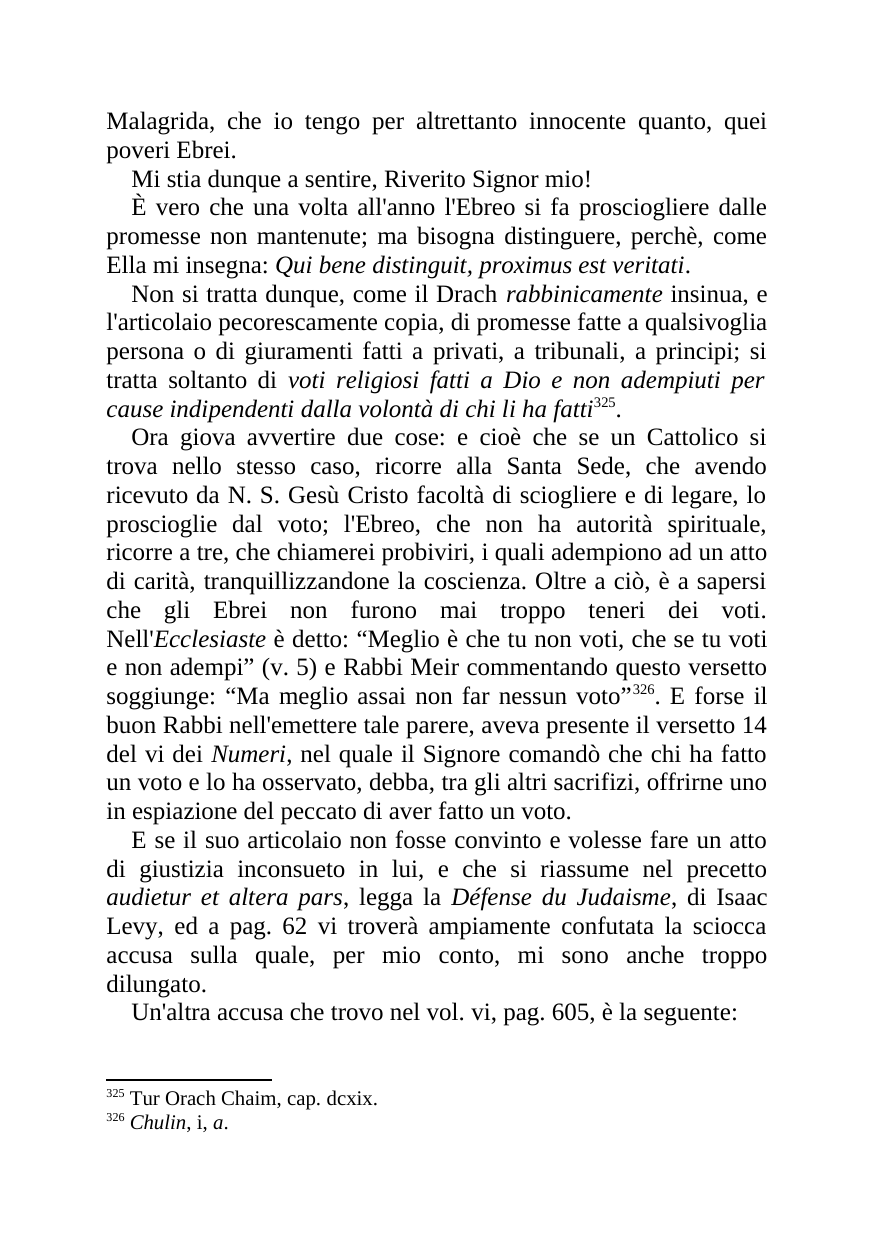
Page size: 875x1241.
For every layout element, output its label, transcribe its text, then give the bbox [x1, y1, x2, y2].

text È vero che una volta all'anno l'Ebreo si fa prosciogliere dalle promesse non mantenute; ma bisogna distinguere, perchè, come Ella mi insegna: Qui bene distinguit, proximus est veritati. [106, 192, 768, 279]
text Malagrida, che io tengo per altrettanto innocente quanto, quei poveri Ebrei. [106, 106, 768, 164]
text Un'altra accusa che trovo nel vol. vi, pag. 605, è la seguente: [106, 997, 768, 1026]
text Chulin, i, a. [106, 1110, 768, 1134]
text Mi stia dunque a sentire, Riverito Signor mio! [106, 164, 768, 192]
text Non si tratta dunque, come il Drach rabbinicamente insinua, e l'articolaio pecorescamente copia, di promesse fatte a qualsivoglia persona o di giuramenti fatti a privati, a tribunali, a principi; si tratta soltanto di voti religiosi fatti a Dio e non adempiuti per cause indipendenti dalla volontà di chi li ha fatti. [106, 279, 768, 422]
text E se il suo articolaio non fosse convinto e volesse fare un atto di giustizia inconsueto in lui, e che si riassume nel precetto audietur et altera pars, legga la Défense du Judaisme, di Isaac Levy, ed a pag. 62 vi troverà ampiamente confutata la sciocca accusa sulla quale, per mio conto, mi sono anche troppo dilungato. [106, 825, 768, 997]
text Ora giova avvertire due cose: e cioè che se un Cattolico si trova nello stesso caso, ricorre alla Santa Sede, che avendo ricevuto da N. S. Gesù Cristo facoltà di sciogliere e di legare, lo proscioglie dal voto; l'Ebreo, che non ha autorità spirituale, ricorre a tre, che chiamerei probiviri, i quali adempiono ad un atto di carità, tranquillizzandone la coscienza. Oltre a ciò, è a sapersi che gli Ebrei non furono mai troppo teneri dei voti. Nell'Ecclesiaste è detto: “Meglio è che tu non voti, che se tu voti e non adempi” (v. 5) e Rabbi Meir commentando questo versetto soggiunge: “Ma meglio assai non far nessun voto”. E forse il buon Rabbi nell'emettere tale parere, aveva presente il versetto 14 del vi dei Numeri, nel quale il Signore comandò che chi ha fatto un voto e lo ha osservato, debba, tra gli altri sacrifizi, offrirne uno in espiazione del peccato di aver fatto un voto. [106, 422, 768, 825]
text Tur Orach Chaim, cap. dcxix. [106, 1086, 768, 1110]
